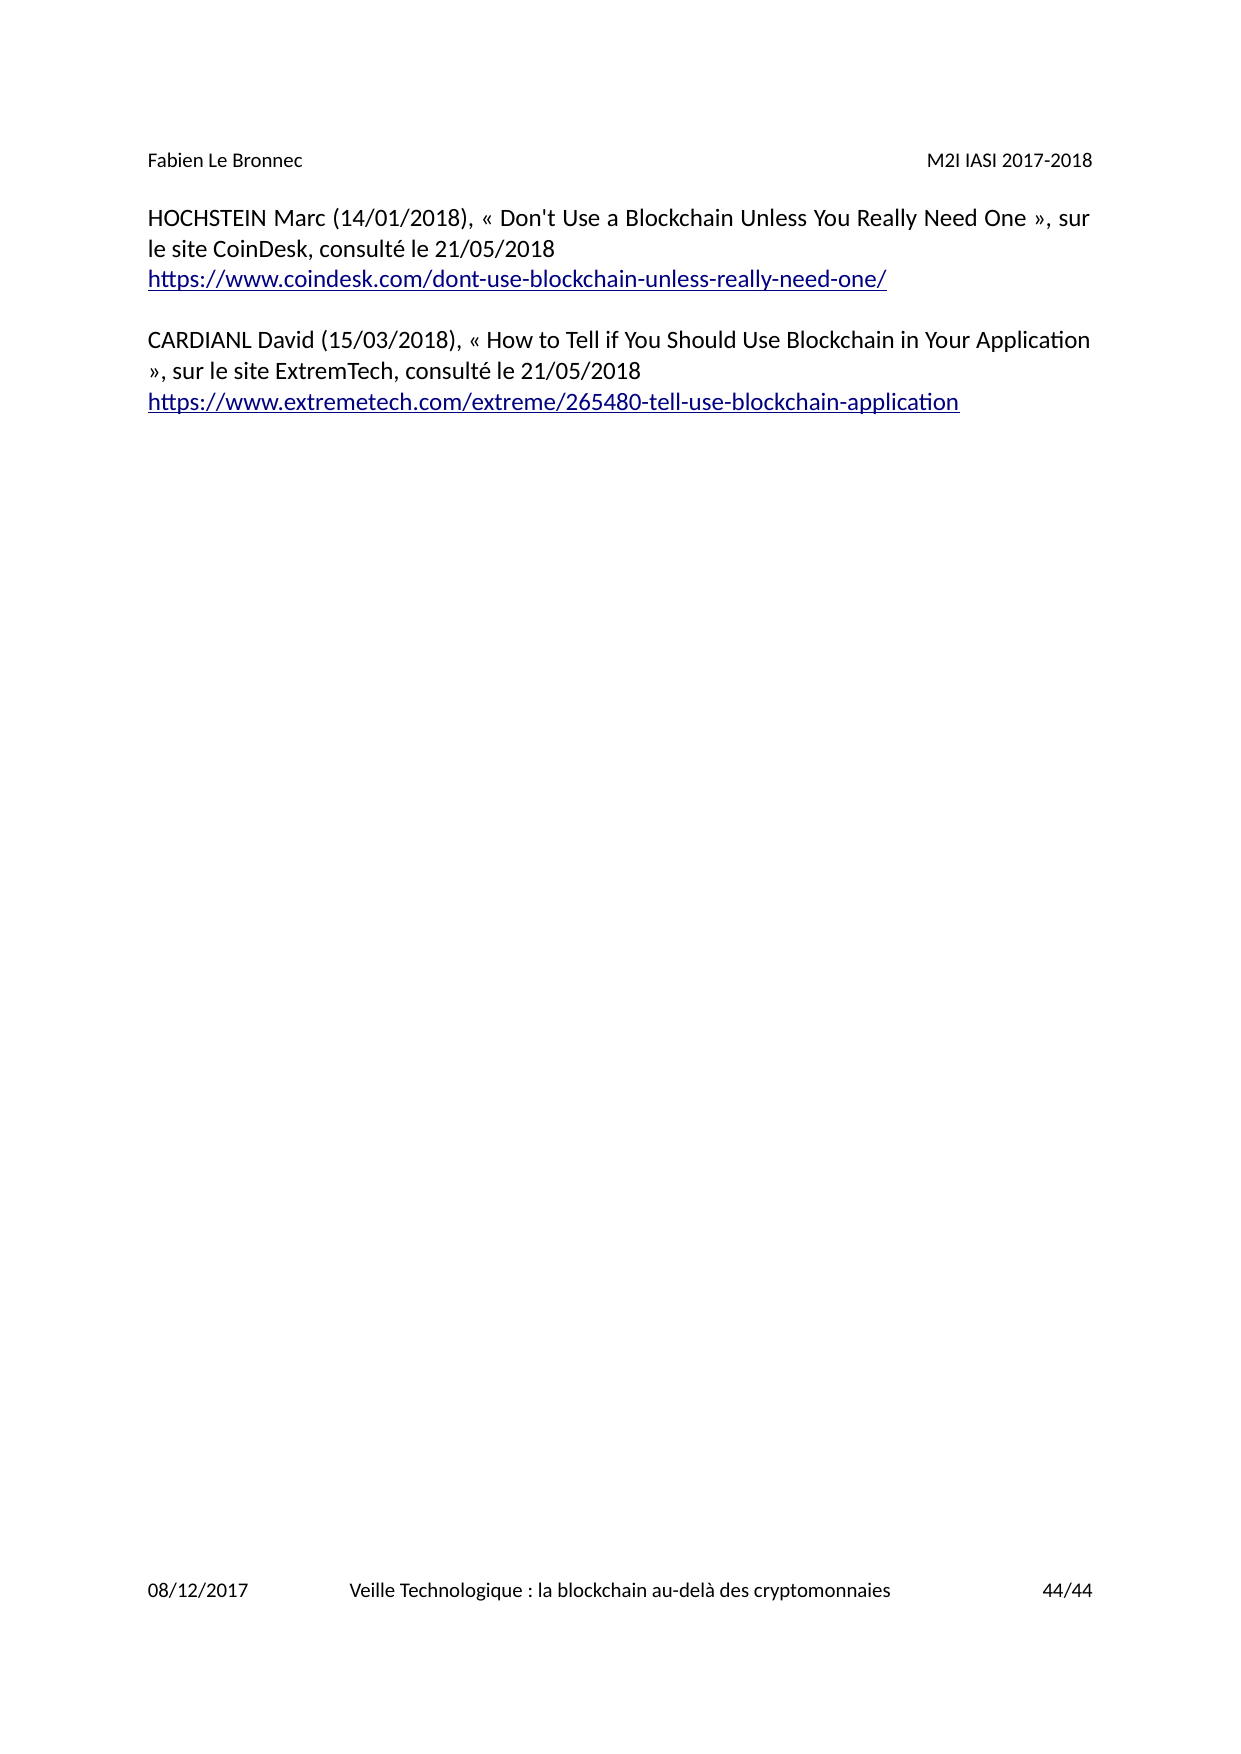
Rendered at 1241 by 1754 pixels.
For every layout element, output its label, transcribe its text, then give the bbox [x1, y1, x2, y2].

text https://www.extremetech.com/extreme/265480-tell-use-blockchain-application [148, 386, 1093, 416]
text CARDIANL David (15/03/2018), « How to Tell if You Should Use Blockchain in Your Application », sur le site ExtremTech, consulté le 21/05/2018 [148, 324, 1093, 386]
text https://www.coindesk.com/dont-use-blockchain-unless-really-need-one/ [148, 263, 1093, 294]
text HOCHSTEIN Marc (14/01/2018), « Don't Use a Blockchain Unless You Really Need One », sur le site CoinDesk, consulté le 21/05/2018 [148, 202, 1093, 263]
